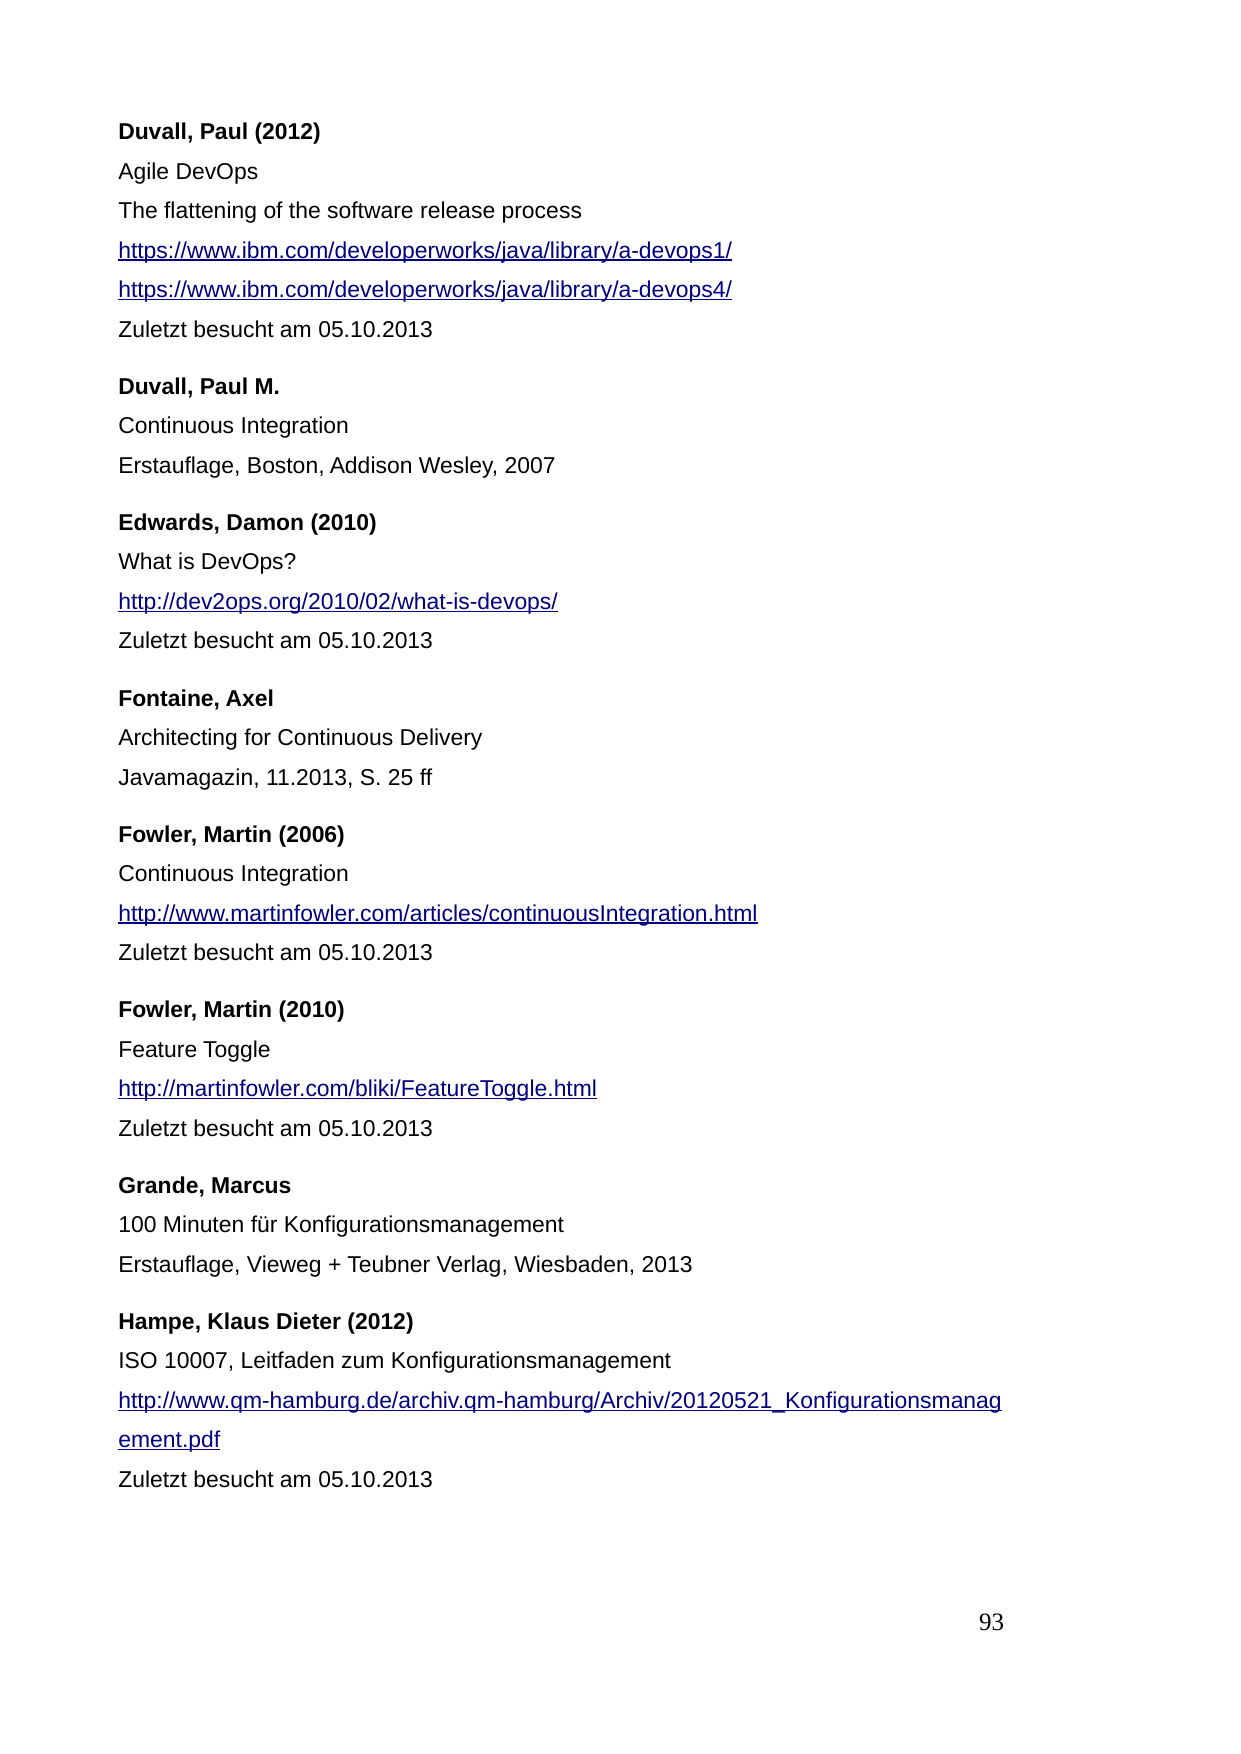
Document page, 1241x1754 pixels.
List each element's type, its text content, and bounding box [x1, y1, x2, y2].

text Duvall, Paul (2012) Agile DevOps The flattening of the software release process https://www.ibm.com/developerworks/java/library/a-devops1/ https://www.ibm.com/developerworks/java/library/a-devops4/ Zuletzt besucht am 05.10.2013 [118, 118, 1004, 342]
text Fontaine, Axel Architecting for Continuous Delivery Javamagazin, 11.2013, S. 25 ff [118, 684, 1004, 790]
text Hampe, Klaus Dieter (2012) ISO 10007, Leitfaden zum Konfigurationsmanagement http://www.qm-hamburg.de/archiv.qm-hamburg/Archiv/20120521_Konfigurationsmanagement.pdf Zuletzt besucht am 05.10.2013 [118, 1308, 1004, 1492]
text Fowler, Martin (2010) Feature Toggle http://martinfowler.com/bliki/FeatureToggle.html Zuletzt besucht am 05.10.2013 [118, 996, 1004, 1141]
text Duvall, Paul M. Continuous Integration Erstauflage, Boston, Addison Wesley, 2007 [118, 373, 1004, 478]
text Fowler, Martin (2006) Continuous Integration http://www.martinfowler.com/articles/continuousIntegration.html Zuletzt besucht am 05.10.2013 [118, 821, 1004, 965]
text Grande, Marcus 100 Minuten für Konfigurationsmanagement Erstauflage, Vieweg + Teubner Verlag, Wiesbaden, 2013 [118, 1172, 1004, 1277]
text Edwards, Damon (2010) What is DevOps? http://dev2ops.org/2010/02/what-is-devops/ Zuletzt besucht am 05.10.2013 [118, 509, 1004, 654]
